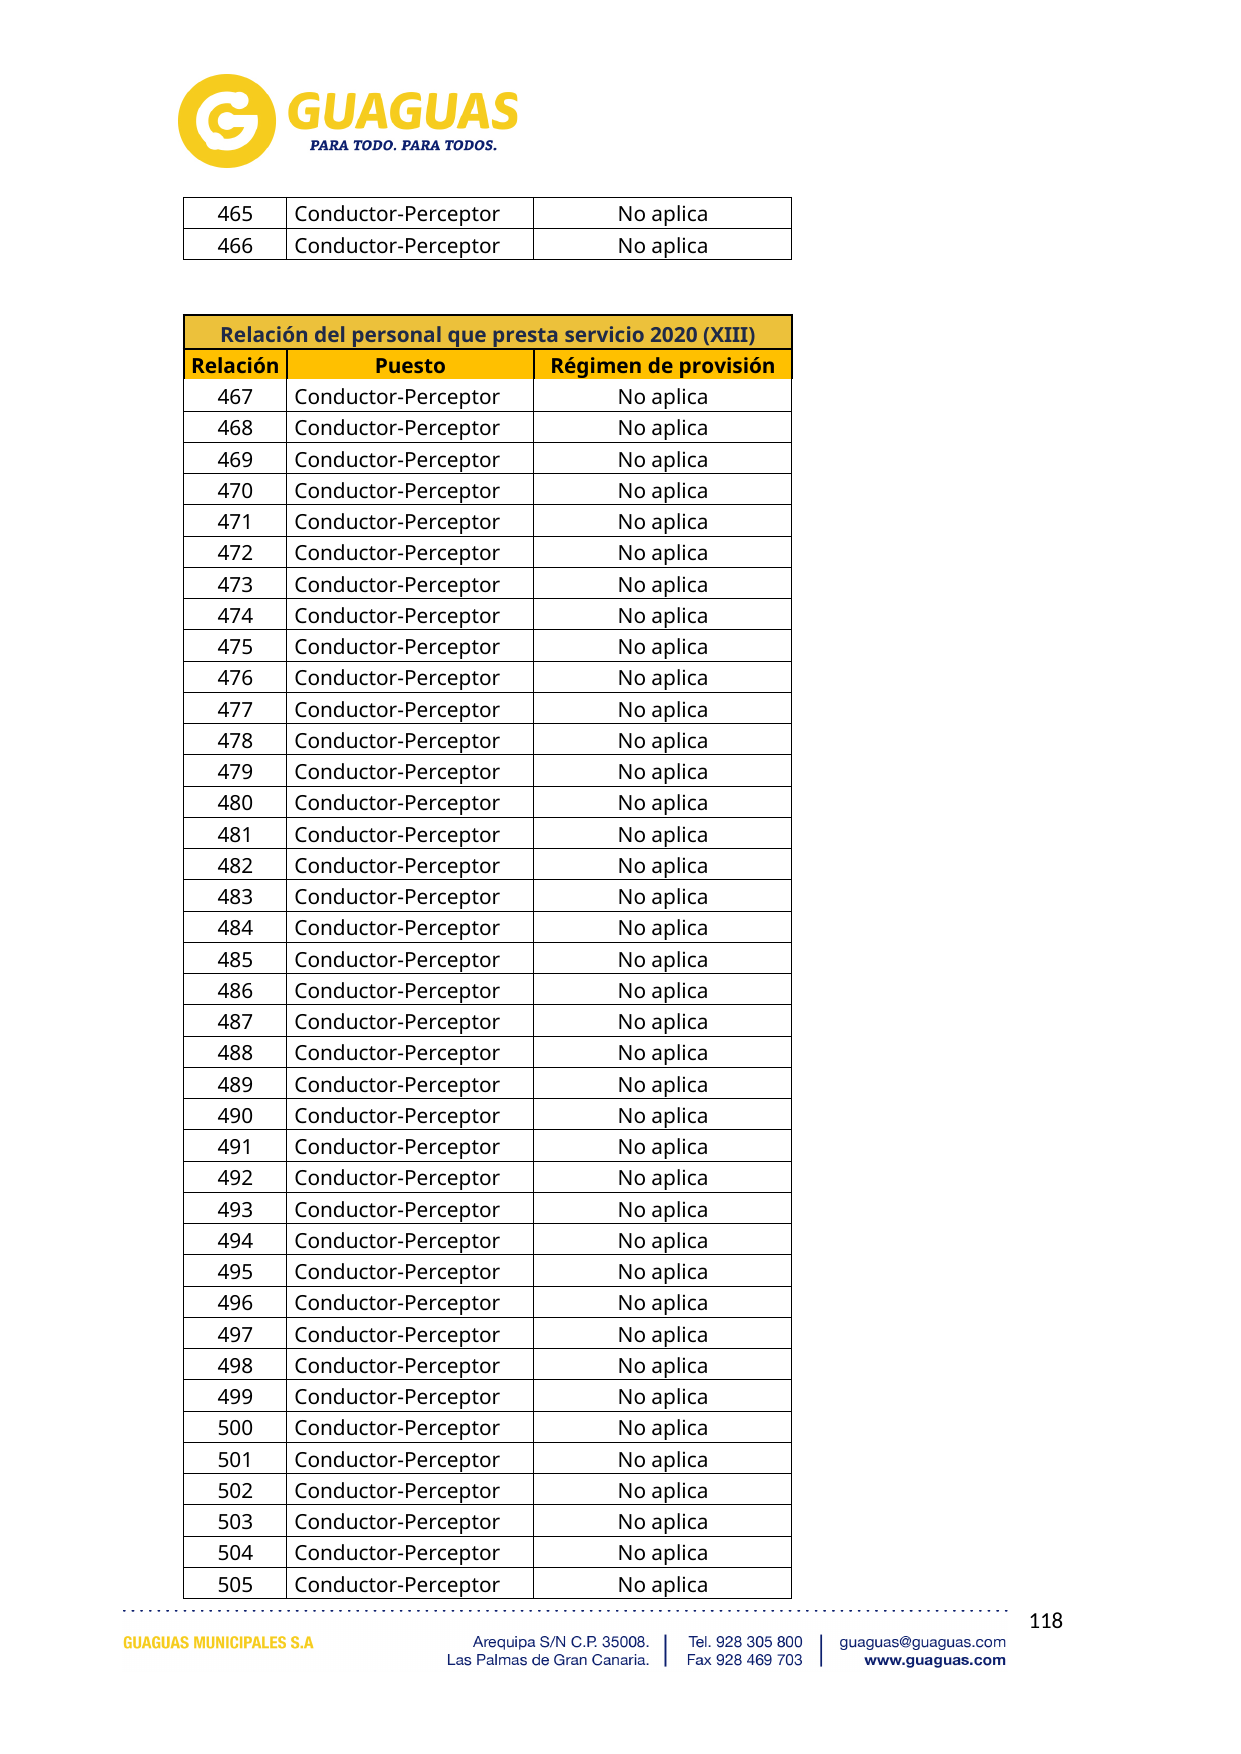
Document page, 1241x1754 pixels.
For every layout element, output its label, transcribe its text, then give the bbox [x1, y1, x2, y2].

table_cell Relación [185, 350, 286, 379]
table_cell Conductor-Perceptor [287, 474, 533, 504]
table_cell Conductor-Perceptor [287, 1505, 533, 1536]
table_cell 496 [184, 1287, 286, 1317]
table_cell No aplica [534, 880, 791, 911]
table_cell No aplica [534, 1224, 791, 1254]
table_cell 472 [184, 537, 286, 567]
table_cell 491 [184, 1130, 286, 1161]
table_cell No aplica [534, 412, 791, 442]
table_cell No aplica [534, 662, 791, 692]
table_cell No aplica [534, 1412, 791, 1442]
table_cell 487 [184, 1005, 286, 1036]
table_cell No aplica [534, 443, 791, 473]
table_cell No aplica [534, 1474, 791, 1504]
table_cell No aplica [534, 1099, 791, 1129]
table_cell 503 [184, 1505, 286, 1536]
table_cell 468 [184, 412, 286, 442]
table_cell Conductor-Perceptor [287, 912, 533, 942]
table_cell No aplica [534, 630, 791, 661]
table_cell No aplica [534, 1568, 791, 1598]
table_cell No aplica [534, 1443, 791, 1473]
table_cell Conductor-Perceptor [287, 1287, 533, 1317]
table_cell 497 [184, 1318, 286, 1348]
table_cell No aplica [534, 198, 791, 228]
table_cell Conductor-Perceptor [287, 1318, 533, 1348]
table_cell Conductor-Perceptor [287, 724, 533, 754]
table_cell Conductor-Perceptor [287, 379, 533, 411]
table_cell 466 [184, 229, 286, 259]
table_cell Conductor-Perceptor [287, 1193, 533, 1223]
table_cell No aplica [534, 724, 791, 754]
table_cell 498 [184, 1349, 286, 1379]
table_header Relación del personal que presta servicio 2020 (XIII) [185, 316, 791, 348]
table_cell 467 [184, 379, 286, 411]
table_cell 483 [184, 880, 286, 911]
table_cell Conductor-Perceptor [287, 412, 533, 442]
table_cell 486 [184, 974, 286, 1004]
table_cell Conductor-Perceptor [287, 1443, 533, 1473]
table_cell No aplica [534, 1162, 791, 1192]
table_cell 471 [184, 505, 286, 536]
table_cell Conductor-Perceptor [287, 755, 533, 786]
table_cell Conductor-Perceptor [287, 198, 533, 228]
table_cell 492 [184, 1162, 286, 1192]
table_cell Conductor-Perceptor [287, 1224, 533, 1254]
table_cell Conductor-Perceptor [287, 1349, 533, 1379]
table_cell No aplica [534, 229, 791, 259]
table_cell No aplica [534, 818, 791, 848]
table_cell Conductor-Perceptor [287, 1130, 533, 1161]
table_cell No aplica [534, 849, 791, 879]
table_cell Puesto [288, 350, 533, 379]
table_cell No aplica [534, 974, 791, 1004]
table_cell No aplica [534, 1287, 791, 1317]
table_cell Conductor-Perceptor [287, 568, 533, 598]
table_cell Conductor-Perceptor [287, 974, 533, 1004]
table_cell Conductor-Perceptor [287, 599, 533, 629]
table_cell No aplica [534, 693, 791, 723]
table_cell Conductor-Perceptor [287, 1037, 533, 1067]
table_cell Conductor-Perceptor [287, 1537, 533, 1567]
table_cell No aplica [534, 1255, 791, 1286]
table_cell 482 [184, 849, 286, 879]
table_cell No aplica [534, 599, 791, 629]
table_cell Conductor-Perceptor [287, 537, 533, 567]
table_cell 474 [184, 599, 286, 629]
table_cell 469 [184, 443, 286, 473]
table_cell Conductor-Perceptor [287, 1068, 533, 1098]
table_cell Conductor-Perceptor [287, 1099, 533, 1129]
table_cell 478 [184, 724, 286, 754]
table_cell 495 [184, 1255, 286, 1286]
table_cell No aplica [534, 568, 791, 598]
table_cell 489 [184, 1068, 286, 1098]
table_cell Conductor-Perceptor [287, 1005, 533, 1036]
table_cell 490 [184, 1099, 286, 1129]
table_cell No aplica [534, 1505, 791, 1536]
table_cell 505 [184, 1568, 286, 1598]
table_cell Conductor-Perceptor [287, 1255, 533, 1286]
table_cell No aplica [534, 1005, 791, 1036]
table_cell 479 [184, 755, 286, 786]
table_cell Conductor-Perceptor [287, 1162, 533, 1192]
table_cell Conductor-Perceptor [287, 630, 533, 661]
table_cell Conductor-Perceptor [287, 1412, 533, 1442]
table_cell Conductor-Perceptor [287, 693, 533, 723]
table_cell Conductor-Perceptor [287, 1568, 533, 1598]
table_cell No aplica [534, 1037, 791, 1067]
table_cell 493 [184, 1193, 286, 1223]
table_cell Conductor-Perceptor [287, 1380, 533, 1411]
table_cell 475 [184, 630, 286, 661]
table_cell 481 [184, 818, 286, 848]
table_cell No aplica [534, 537, 791, 567]
table_cell 501 [184, 1443, 286, 1473]
table_cell 494 [184, 1224, 286, 1254]
table_cell 499 [184, 1380, 286, 1411]
table_cell No aplica [534, 943, 791, 973]
table_cell No aplica [534, 1193, 791, 1223]
table_cell 465 [184, 198, 286, 228]
table_cell No aplica [534, 1537, 791, 1567]
table_cell 473 [184, 568, 286, 598]
table_cell No aplica [534, 1318, 791, 1348]
table_cell 485 [184, 943, 286, 973]
table_cell 500 [184, 1412, 286, 1442]
table_cell No aplica [534, 1068, 791, 1098]
table_cell Conductor-Perceptor [287, 662, 533, 692]
table_cell No aplica [534, 1349, 791, 1379]
table_cell 470 [184, 474, 286, 504]
table_cell 504 [184, 1537, 286, 1567]
table_cell 502 [184, 1474, 286, 1504]
table_cell Conductor-Perceptor [287, 880, 533, 911]
table_cell 476 [184, 662, 286, 692]
table_cell Conductor-Perceptor [287, 849, 533, 879]
table_cell Régimen de provisión [535, 350, 791, 379]
table_cell No aplica [534, 787, 791, 817]
table_cell Conductor-Perceptor [287, 443, 533, 473]
table_cell No aplica [534, 1380, 791, 1411]
table_cell 484 [184, 912, 286, 942]
table_cell No aplica [534, 1130, 791, 1161]
table_cell No aplica [534, 505, 791, 536]
table_cell Conductor-Perceptor [287, 505, 533, 536]
table_cell Conductor-Perceptor [287, 787, 533, 817]
table_cell Conductor-Perceptor [287, 818, 533, 848]
table_cell Conductor-Perceptor [287, 1474, 533, 1504]
table_cell No aplica [534, 474, 791, 504]
table_cell 477 [184, 693, 286, 723]
table_cell No aplica [534, 755, 791, 786]
table_cell Conductor-Perceptor [287, 943, 533, 973]
table_cell 488 [184, 1037, 286, 1067]
table_cell 480 [184, 787, 286, 817]
table_cell No aplica [534, 912, 791, 942]
table_cell No aplica [534, 379, 791, 411]
table_cell Conductor-Perceptor [287, 229, 533, 259]
